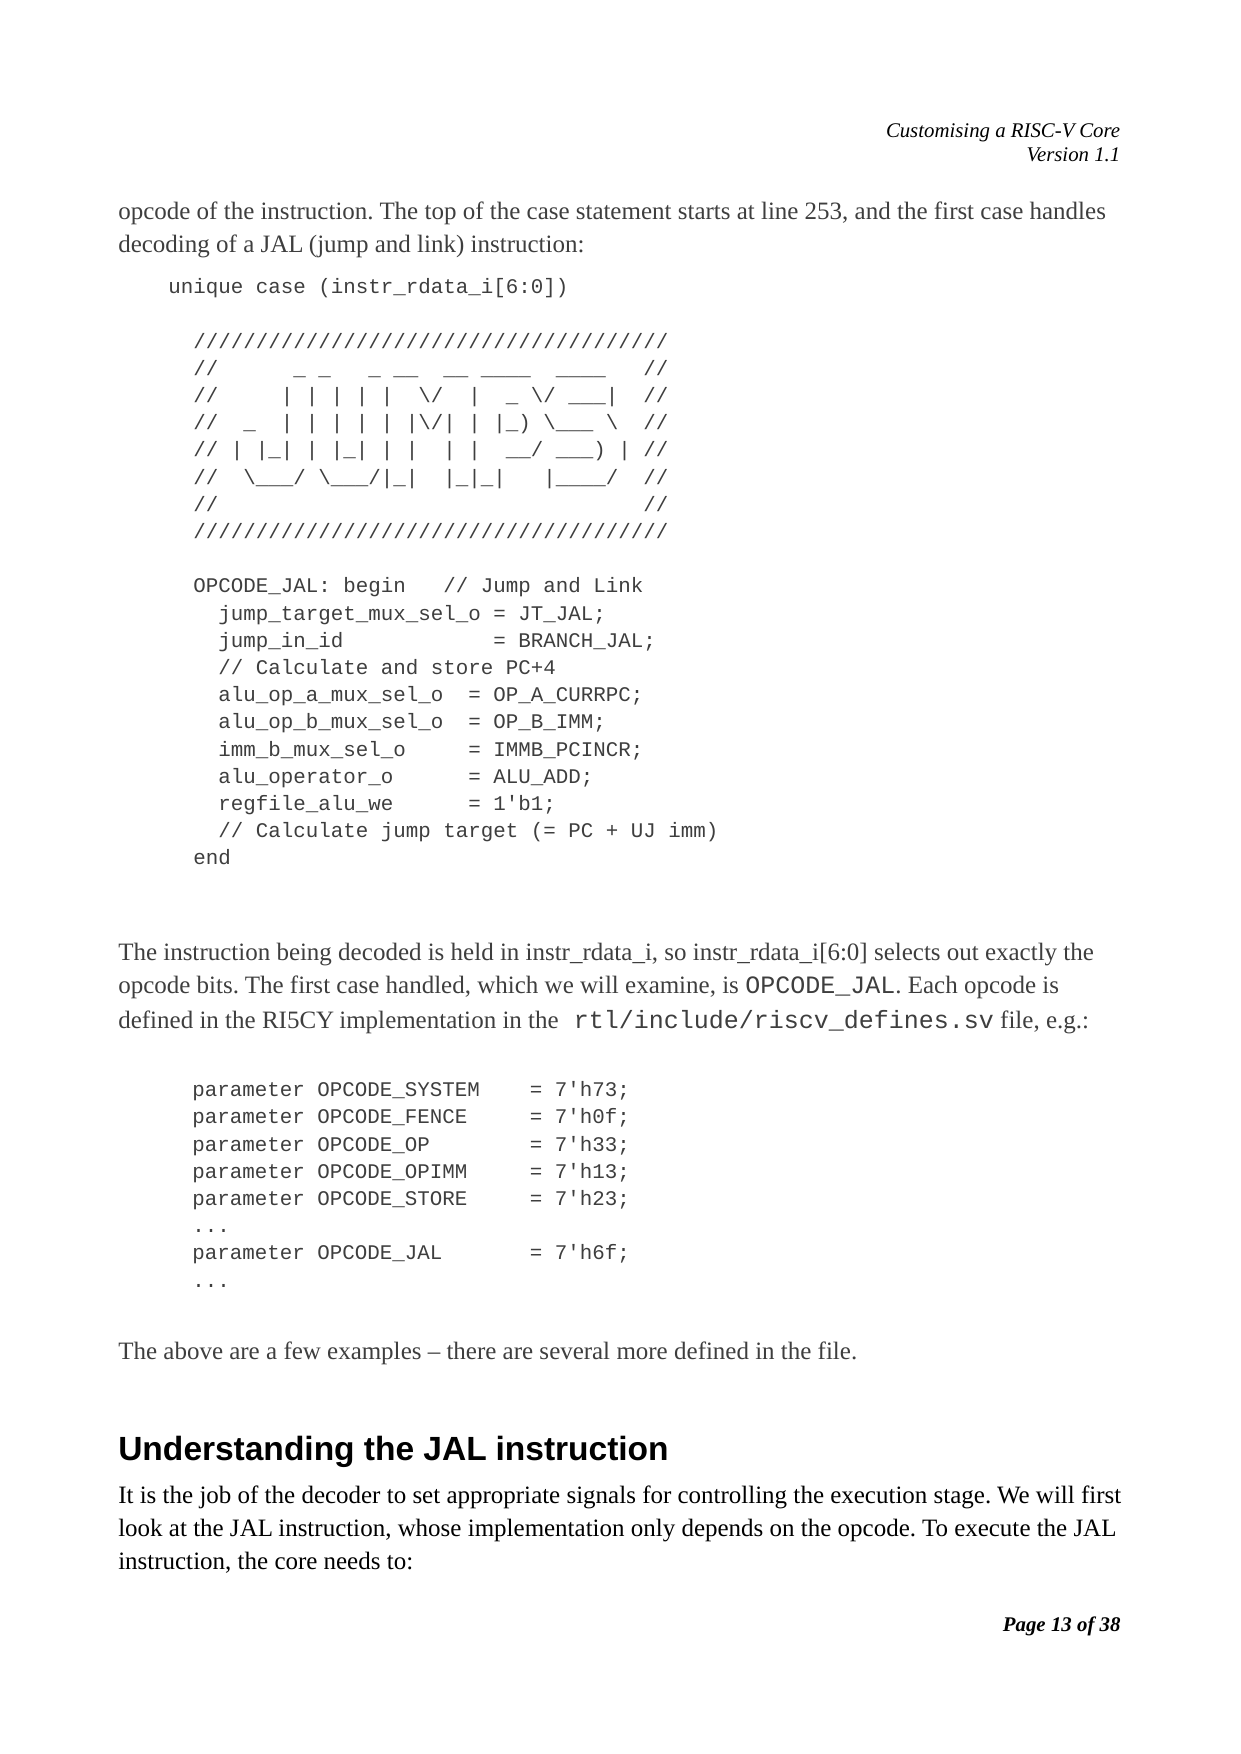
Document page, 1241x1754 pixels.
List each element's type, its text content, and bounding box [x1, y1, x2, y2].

text opcode of the instruction. The top of the case statement starts at line 253, and the first case handles decoding of a JAL (jump and link) instruction: [118, 196, 1122, 257]
subtitle Understanding the JAL instruction [118, 1429, 1122, 1467]
text It is the job of the decoder to set appropriate signals for controlling the execution stage. We will first look at the JAL instruction, whose implementation only depends on the opcode. To execute the JAL instruction, the core needs to: [118, 1480, 1122, 1575]
text parameter OPCODE_SYSTEM = 7'h73; parameter OPCODE_FENCE = 7'h0f; parameter OPCODE_OP = 7'h33; parameter OPCODE_OPIMM = 7'h13; parameter OPCODE_STORE = 7'h23; ... parameter OPCODE_JAL = 7'h6f; ... [118, 1079, 1122, 1293]
text unique case (instr_rdata_i[6:0]) ////////////////////////////////////// // _ _ _ __ __ ____ ____ // // | | | | | \/ | _ \/ ___| // // _ | | | | | |\/| | |_) \___ \ // // | |_| | |_| | | | | __/ ___) | // // \___/ \___/|_| |_|_| |____/ // // // ////////////////////////////////////// OPCODE_JAL: begin // Jump and Link jump_target_mux_sel_o = JT_JAL; jump_in_id = BRANCH_JAL; // Calculate and store PC+4 alu_op_a_mux_sel_o = OP_A_CURRPC; alu_op_b_mux_sel_o = OP_B_IMM; imm_b_mux_sel_o = IMMB_PCINCR; alu_operator_o = ALU_ADD; regfile_alu_we = 1'b1; // Calculate jump target (= PC + UJ imm) end [118, 276, 1122, 871]
text The above are a few examples – there are several more defined in the file. [118, 1336, 1122, 1364]
text The instruction being decoded is held in instr_rdata_i, so instr_rdata_i[6:0] selects out exactly the opcode bits. The first case handled, which we will examine, is OPCODE_JAL. Each opcode is defined in the RI5CY implementation in the rtl/include/riscv_defines.sv file, e.g.: [118, 937, 1122, 1036]
